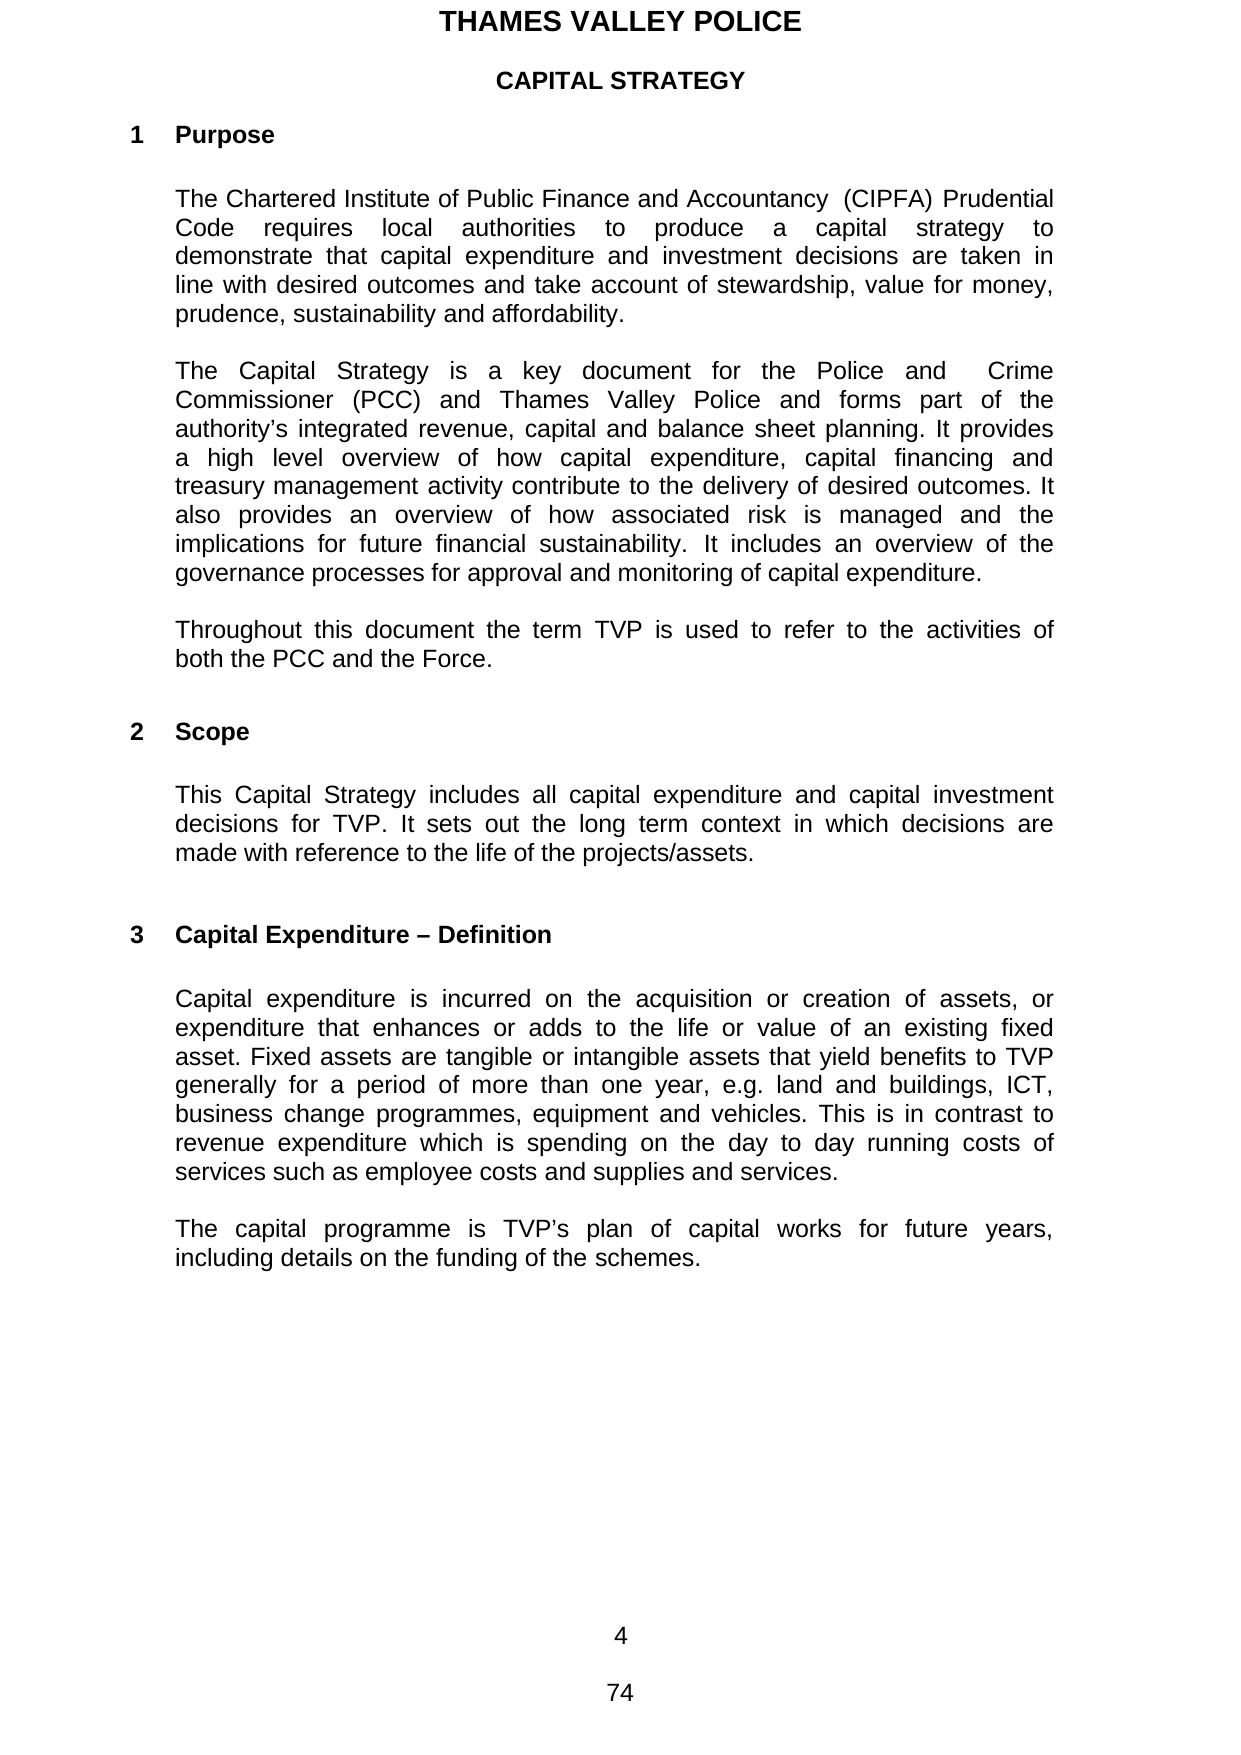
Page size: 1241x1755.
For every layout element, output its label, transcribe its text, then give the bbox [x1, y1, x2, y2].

text The Capital Strategy is a key document for the Police and Crime Commissioner (PCC) and Thames Valley Police and forms part of the authority’s integrated revenue, capital and balance sheet planning. It provides a high level overview of how capital expenditure, capital financing and treasury management activity contribute to the delivery of desired outcomes. It also provides an overview of how associated risk is managed and the implications for future financial sustainability. It includes an overview of the governance processes for approval and monitoring of capital expenditure. [175, 356, 1054, 586]
subtitle Scope [130, 717, 1066, 746]
subtitle Capital Expenditure – Definition [130, 921, 1066, 949]
subtitle THAMES VALLEY POLICE [438, 4, 802, 38]
text Throughout this document the term TVP is used to refer to the activities of both the PCC and the Force. [175, 615, 1054, 672]
text The capital programme is TVP’s plan of capital works for future years, including details on the funding of the schemes. [175, 1214, 1054, 1272]
subtitle CAPITAL STRATEGY [438, 66, 802, 95]
list Purpose [130, 120, 1066, 149]
text The Chartered Institute of Public Finance and Accountancy (CIPFA) Prudential Code requires local authorities to produce a capital strategy to demonstrate that capital expenditure and investment decisions are taken in line with desired outcomes and take account of stewardship, value for money, prudence, sustainability and affordability. [175, 184, 1054, 327]
text Capital expenditure is incurred on the acquisition or creation of assets, or expenditure that enhances or adds to the life or value of an existing fixed asset. Fixed assets are tangible or intangible assets that yield benefits to TVP generally for a period of more than one year, e.g. land and buildings, ICT, business change programmes, equipment and vehicles. This is in contrast to revenue expenditure which is spending on the day to day running costs of services such as employee costs and supplies and services. [175, 984, 1054, 1185]
text This Capital Strategy includes all capital expenditure and capital investment decisions for TVP. It sets out the long term context in which decisions are made with reference to the life of the projects/assets. [175, 780, 1054, 867]
